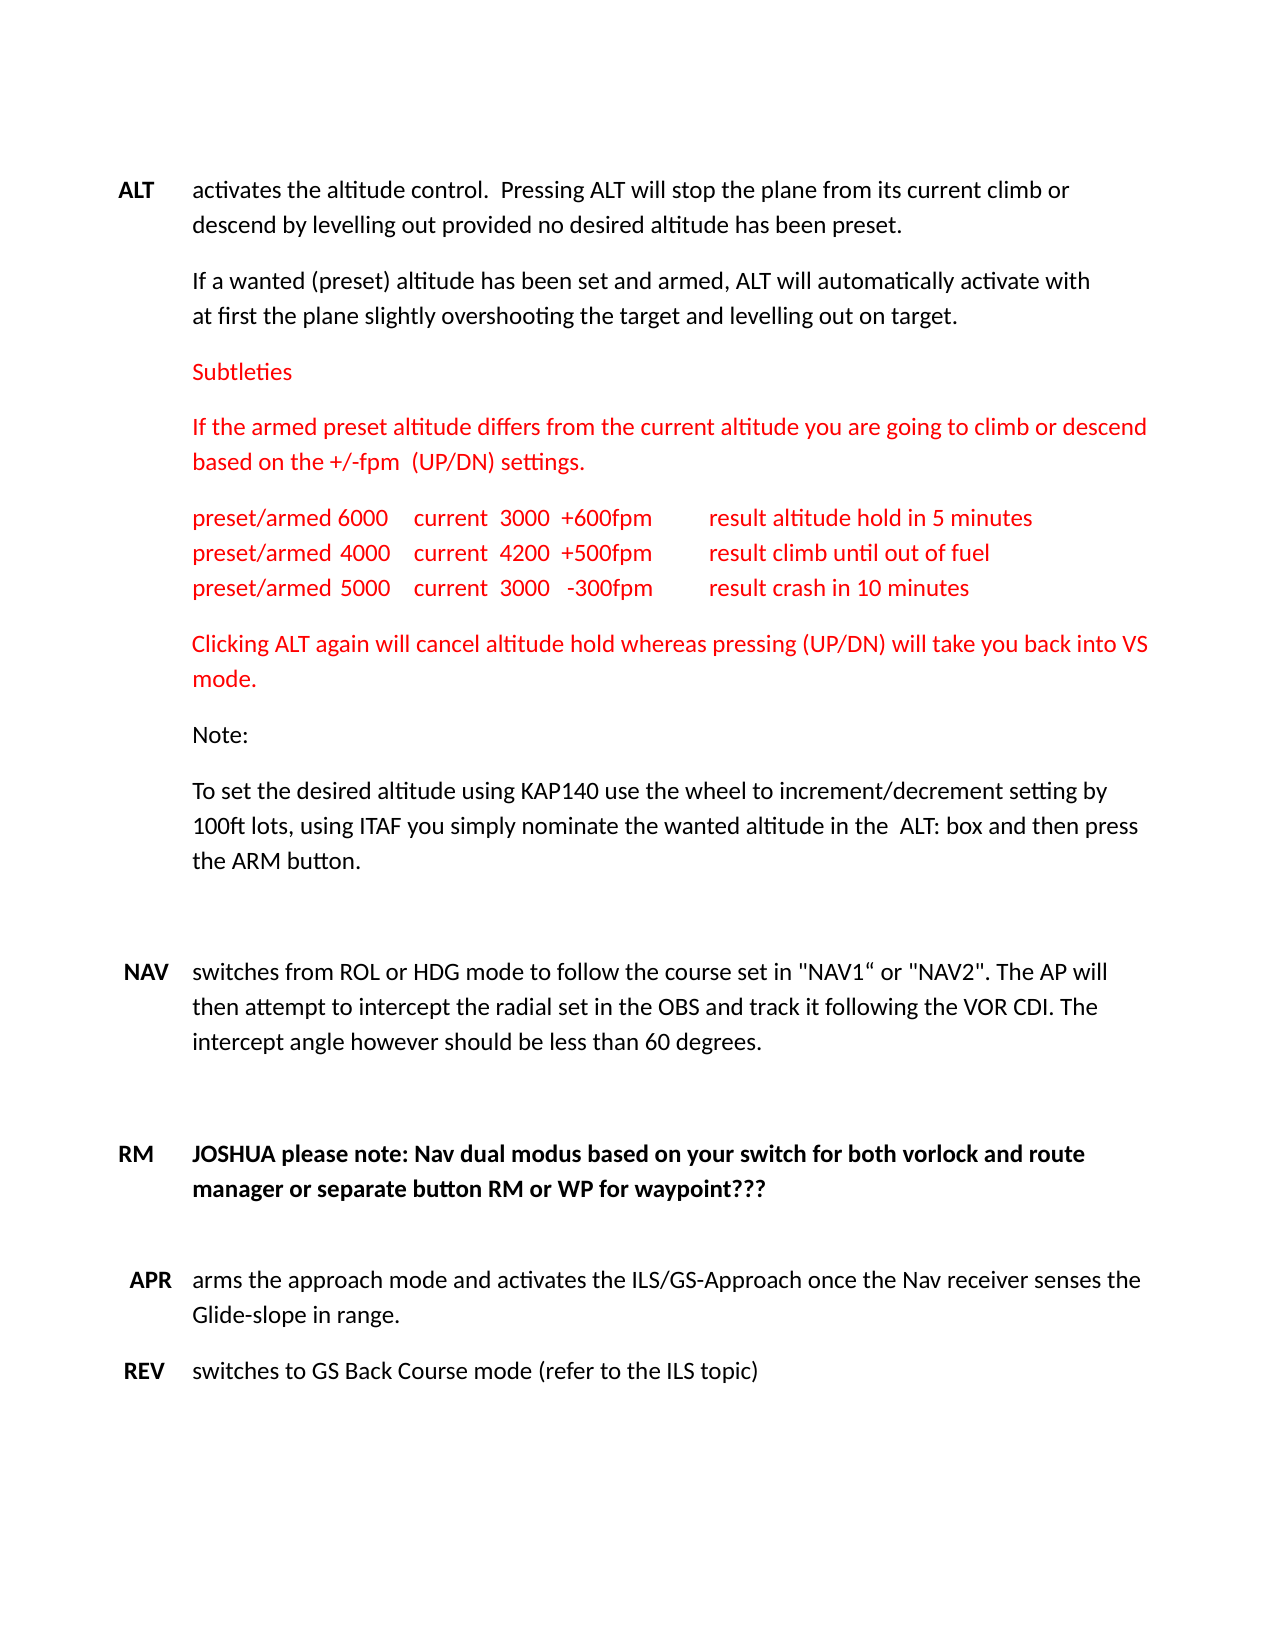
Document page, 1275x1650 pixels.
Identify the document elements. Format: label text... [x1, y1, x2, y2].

text Subtleties [118, 356, 1157, 386]
text To set the desired altitude using KAP140 use the wheel to increment/decrement setting by 100ft lots, using ITAF you simply nominate the wanted altitude in the ALT: box and then press the ARM button. [118, 775, 1157, 875]
text If the armed preset altitude differs from the current altitude you are going to climb or descend based on the +/-fpm (UP/DN) settings. [118, 411, 1157, 477]
text Clicking ALT again will cancel altitude hold whereas pressing (UP/DN) will take you back into VS mode. [118, 628, 1157, 694]
text preset/armed 6000 current 3000 +600fpm result altitude hold in 5 minutes preset/armed 4000 current 4200 +500fpm result climb until out of fuel preset/armed 5000 current 3000 -300fpm result crash in 10 minutes [118, 502, 1157, 603]
text REV switches to GS Back Course mode (refer to the ILS topic) [118, 1355, 1157, 1385]
text RM JOSHUA please note: Nav dual modus based on your switch for both vorlock and route manager or separate button RM or WP for waypoint??? [118, 1138, 1157, 1239]
text APR arms the approach mode and activates the ILS/GS-Approach once the Nav receiver senses the Glide-slope in range. [118, 1264, 1157, 1329]
text Note: [118, 719, 1157, 749]
text ALT activates the altitude control. Pressing ALT will stop the plane from its current climb or descend by levelling out provided no desired altitude has been preset. [118, 174, 1157, 239]
text NAV switches from ROL or HDG mode to follow the course set in "NAV1“ or "NAV2". The AP will then attempt to intercept the radial set in the OBS and track it following the VOR CDI. The intercept angle however should be less than 60 degrees. [118, 956, 1157, 1057]
text If a wanted (preset) altitude has been set and armed, ALT will automatically activate with at first the plane slightly overshooting the target and levelling out on target. [118, 265, 1157, 330]
